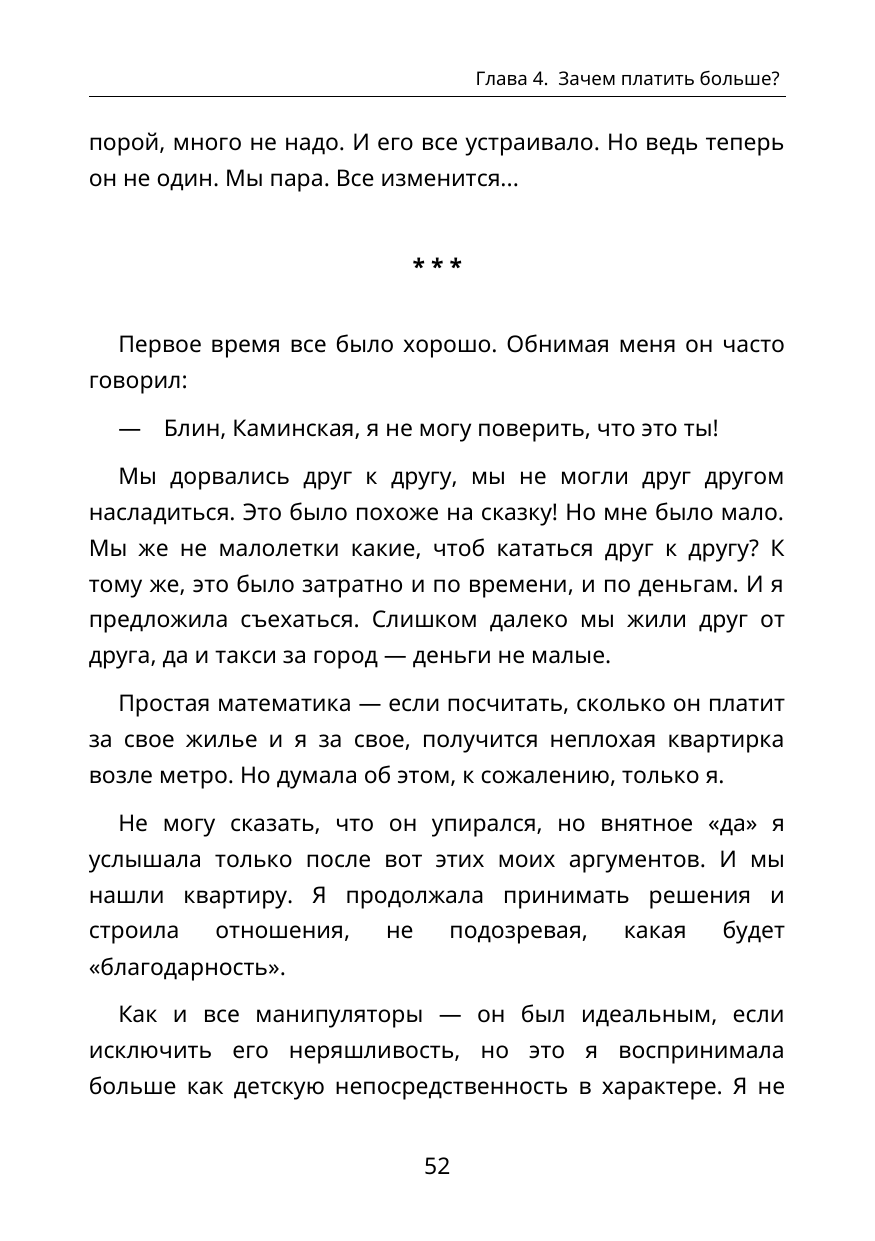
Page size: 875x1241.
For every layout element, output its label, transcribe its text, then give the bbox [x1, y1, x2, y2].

text Первое время все было хорошо. Обнимая меня он часто говорил: [88, 328, 786, 396]
list Блин, Каминская, я не могу поверить, что это ты! [88, 412, 786, 443]
text порой, много не надо. И его все устраивало. Но ведь теперь он не один. Мы пара. Все изменится... [88, 126, 786, 193]
text Мы дорвались друг к другу, мы не могли друг другом насладиться. Это было похоже на сказку! Но мне было мало. Мы же не малолетки какие, чтоб кататься друг к другу? К тому же, это было затратно и по времени, и по деньгам. И я предложила съехаться. Слишком далеко мы жили друг от друга, да и такси за город — деньги не малые. [88, 460, 786, 671]
subtitle * * * [88, 251, 786, 282]
text Как и все манипуляторы — он был идеальным, если исключить его неряшливость, но это я воспринимала больше как детскую непосредственность в характере. Я не [88, 998, 786, 1101]
text Не могу сказать, что он упирался, но внятное «да» я услышала только после вот этих моих аргументов. И мы нашли квартиру. Я продолжала принимать решения и строила отношения, не подозревая, какая будет «благодарность». [88, 807, 786, 982]
text Простая математика — если посчитать, сколько он платит за свое жилье и я за свое, получится неплохая квартирка возле метро. Но думала об этом, к сожалению, только я. [88, 687, 786, 790]
